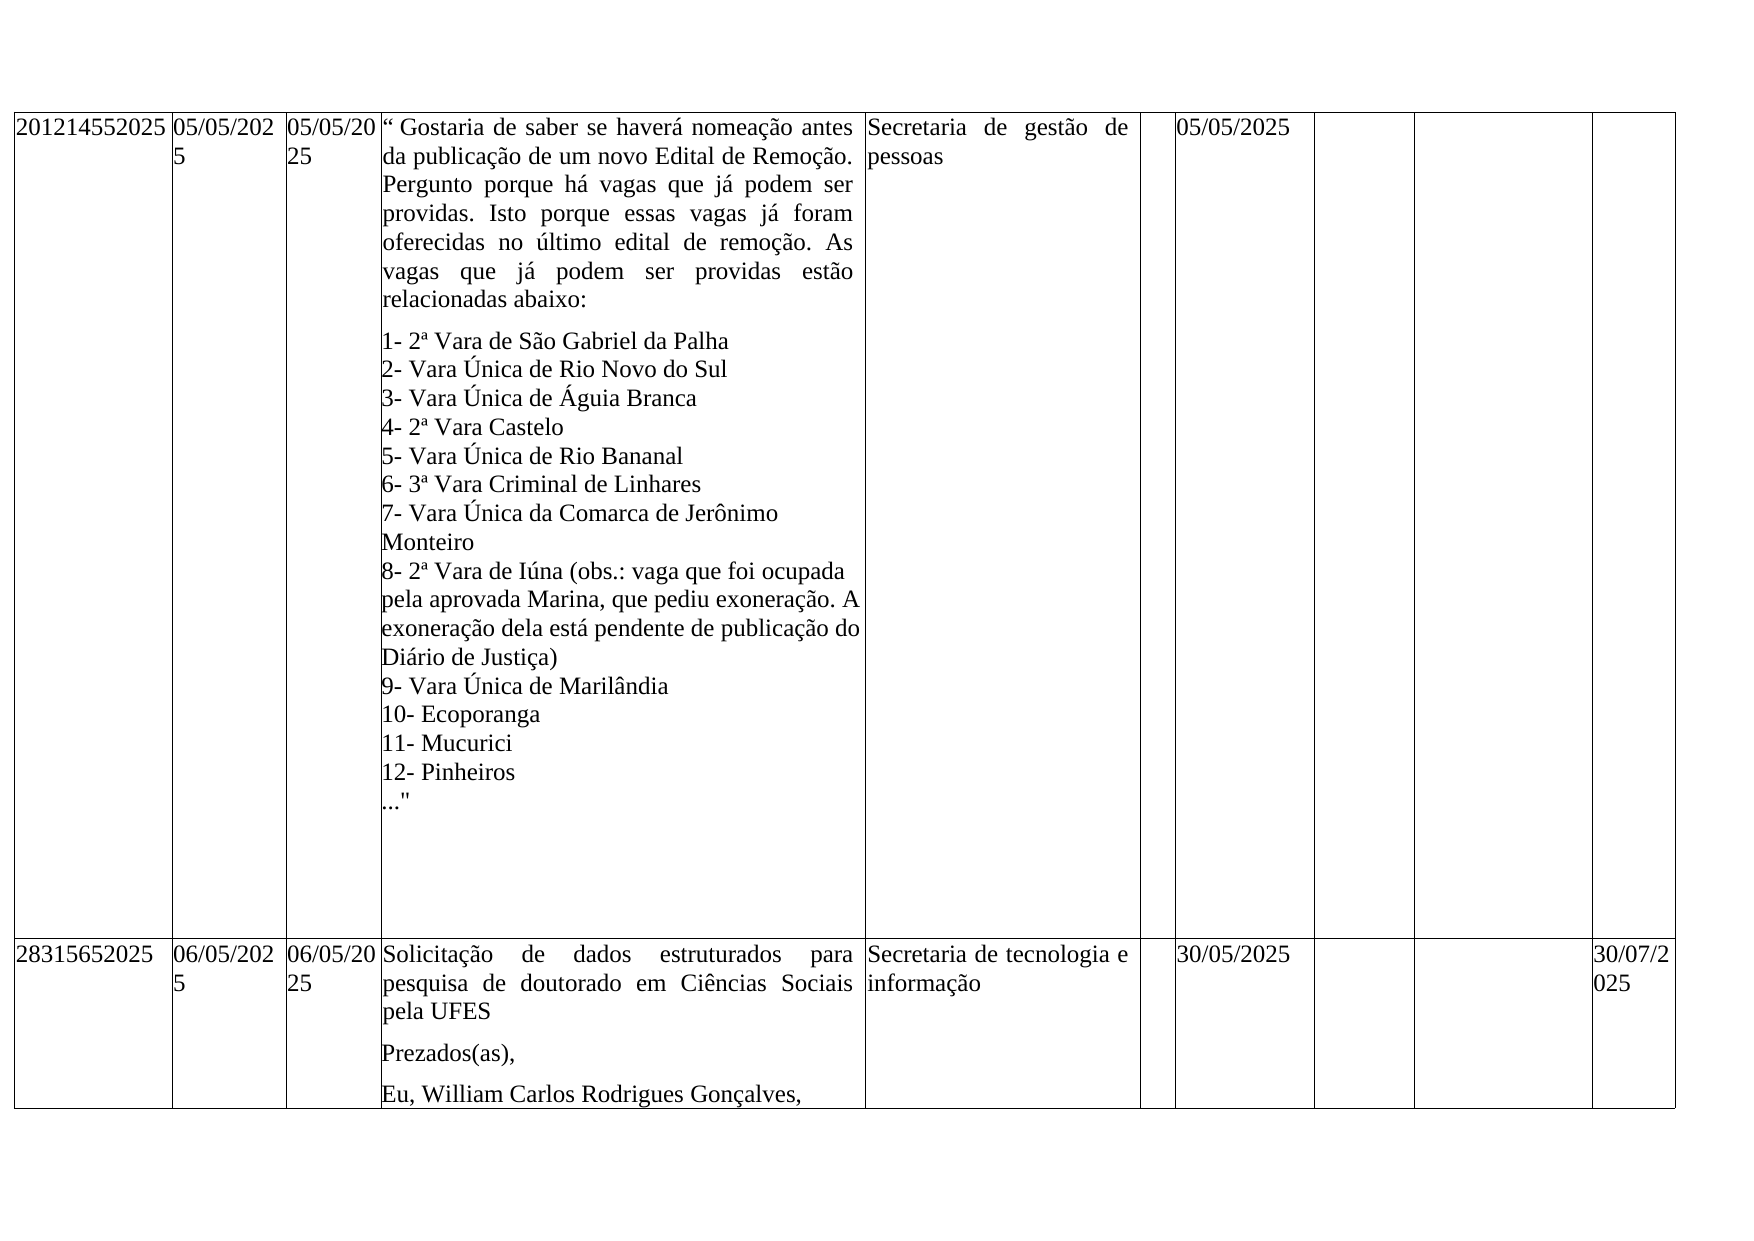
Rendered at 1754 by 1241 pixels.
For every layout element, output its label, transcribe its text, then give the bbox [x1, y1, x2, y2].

table_cell [1415, 939, 1592, 1108]
table_cell 06/05/2025 [173, 939, 286, 1108]
table_cell 28315652025 [15, 939, 172, 1108]
table_cell 30/07/2025 [1593, 939, 1675, 1108]
table_cell 30/05/2025 [1176, 939, 1314, 1108]
table_cell [1141, 113, 1175, 938]
table_cell 05/05/2025 [287, 113, 381, 938]
table_cell [1676, 938, 1745, 1108]
table_cell [1593, 113, 1675, 938]
table_cell 05/05/2025 [1176, 113, 1314, 938]
table_cell [1141, 939, 1175, 1108]
table_cell [1315, 113, 1414, 938]
table_cell Secretaria de gestão de pessoas [866, 113, 1140, 938]
table_cell Secretaria de tecnologia e informação [866, 939, 1140, 1108]
table_cell 201214552025 [15, 113, 172, 938]
table_cell 05/05/2025 [173, 113, 286, 938]
table_cell 06/05/2025 [287, 939, 381, 1108]
table_cell [1415, 113, 1592, 938]
table_cell “ Gostaria de saber se haverá nomeação antes da publicação de um novo Edital de Remoção. Pergunto porque há vagas que já podem ser providas. Isto porque essas vagas já foram oferecidas no último edital de remoção. As vagas que já podem ser providas estão relacionadas abaixo: 1- 2ª Vara de São Gabriel da Palha 2- Vara Única de Rio Novo do Sul 3- Vara Única de Águia Branca 4- 2ª Vara Castelo 5- Vara Única de Rio Bananal 6- 3ª Vara Criminal de Linhares 7- Vara Única da Comarca de Jerônimo Monteiro 8- 2ª Vara de Iúna (obs.: vaga que foi ocupada pela aprovada Marina, que pediu exoneração. A exoneração dela está pendente de publicação do Diário de Justiça) 9- Vara Única de Marilândia 10- Ecoporanga 11- Mucurici 12- Pinheiros ..." [382, 113, 865, 938]
table_cell Solicitação de dados estruturados para pesquisa de doutorado em Ciências Sociais pela UFES Prezados(as), Eu, William Carlos Rodrigues Gonçalves, [382, 939, 865, 1108]
table_cell [1315, 939, 1414, 1108]
table_cell [1676, 112, 1745, 938]
